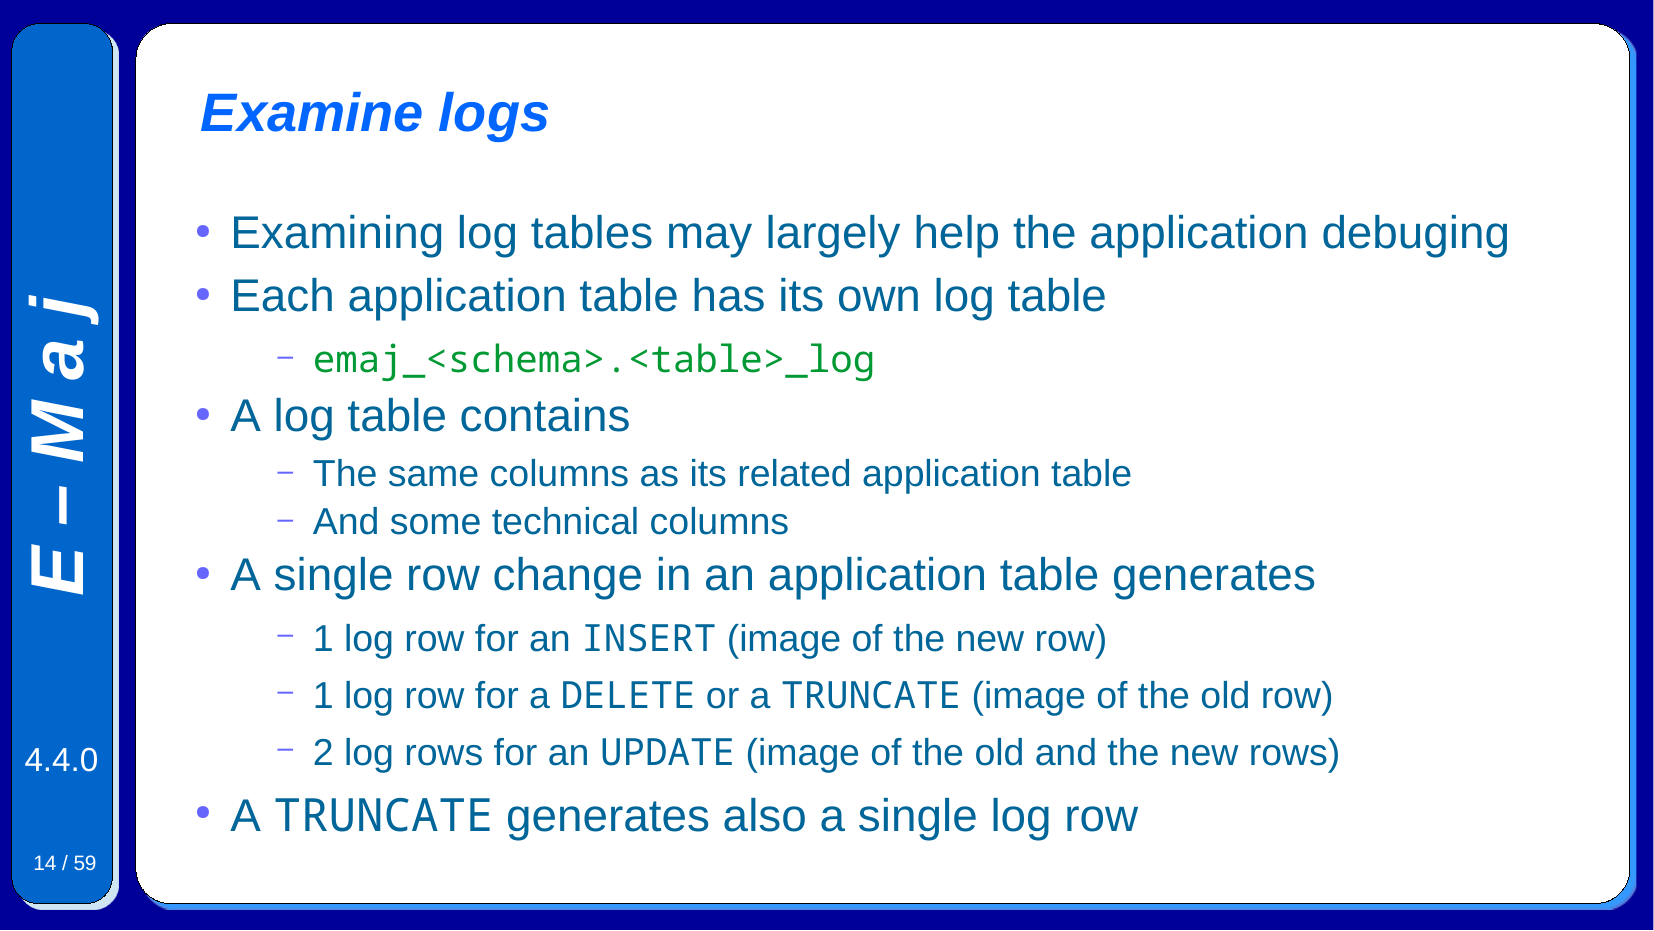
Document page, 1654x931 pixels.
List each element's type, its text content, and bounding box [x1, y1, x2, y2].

title Examine logs [200, 34, 1575, 191]
list Examining log tables may largely help the application debuging Each application table has its own log table emaj_<schema>.<table>_log A log table contains The same columns as its related application table And some technical columns A single row change in an application table generates 1 log row for an INSERT (image of the new row) 1 log row for a DELETE or a TRUNCATE (image of the old row) 2 log rows for an UPDATE (image of the old and the new rows) A TRUNCATE generates also a single log row [177, 206, 1587, 867]
